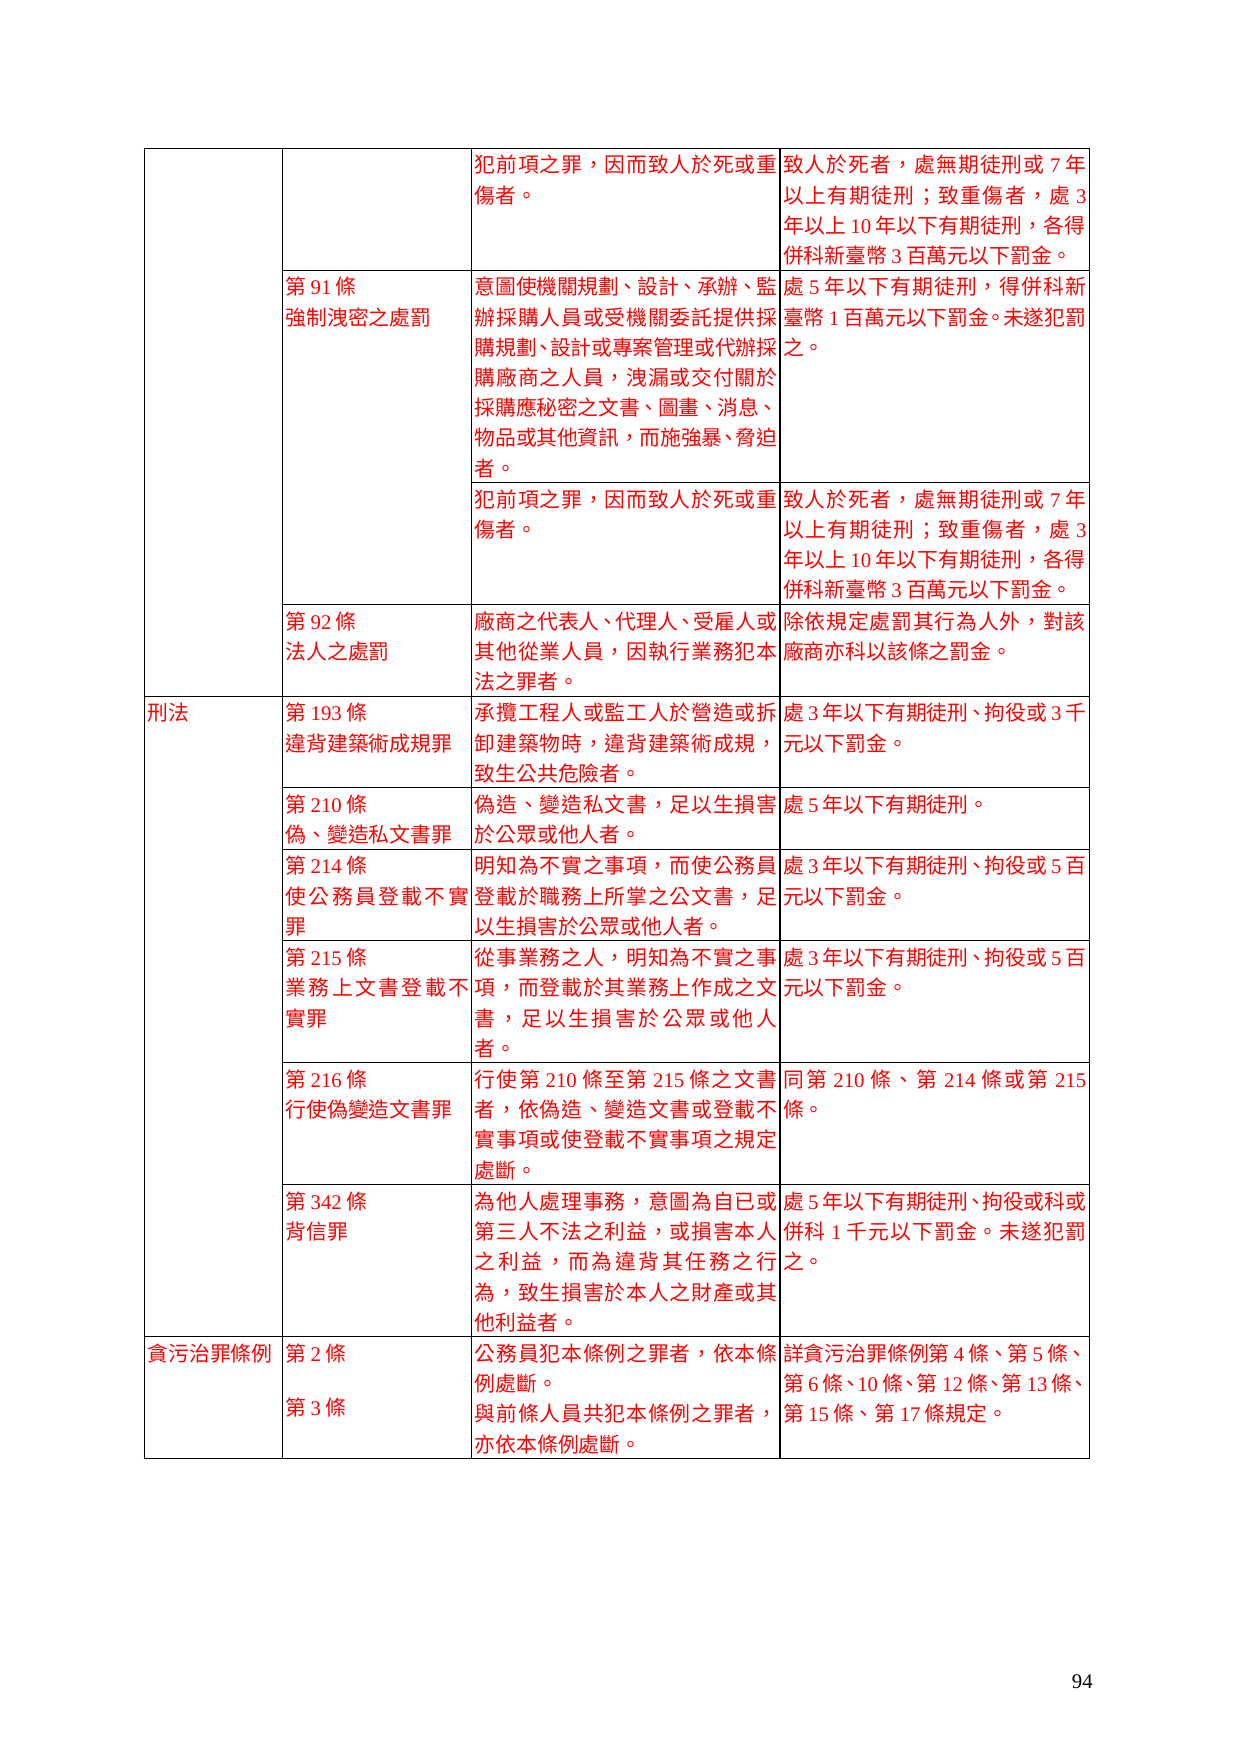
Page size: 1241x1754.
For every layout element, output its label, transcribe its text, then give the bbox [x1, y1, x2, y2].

table_cell 處3年以下有期徒刑、拘役或5百元以下罰金。 [781, 941, 1089, 1062]
table_cell 處5年以下有期徒刑。 [781, 788, 1089, 849]
table_cell 處3年以下有期徒刑、拘役或3千元以下罰金。 [781, 697, 1089, 787]
table_cell 承攬工程人或監工人於營造或拆卸建築物時，違背建築術成規，致生公共危險者。 [472, 697, 779, 787]
table_cell 處5年以下有期徒刑、拘役或科或併科1千元以下罰金。未遂犯罰之。 [781, 1185, 1089, 1336]
table_cell 行使第210條至第215條之文書者，依偽造、變造文書或登載不實事項或使登載不實事項之規定處斷。 [472, 1063, 779, 1184]
table_cell 廠商之代表人、代理人、受雇人或其他從業人員，因執行業務犯本法之罪者。 [472, 605, 779, 696]
table_cell 第2條 第3條 [283, 1337, 471, 1458]
table_cell 第342條 背信罪 [283, 1185, 471, 1336]
table_cell 第210條 偽、變造私文書罪 [283, 788, 471, 849]
table_cell 處5年以下有期徒刑，得併科新臺幣1百萬元以下罰金。未遂犯罰之。 [781, 271, 1089, 482]
table_cell 第216條 行使偽變造文書罪 [283, 1063, 471, 1184]
table_cell 第215條 業務上文書登載不實罪 [283, 941, 471, 1062]
table_cell 處3年以下有期徒刑、拘役或5百元以下罰金。 [781, 850, 1089, 940]
table_cell 致人於死者，處無期徒刑或7年以上有期徒刑；致重傷者，處3年以上10年以下有期徒刑，各得併科新臺幣3百萬元以下罰金。 [781, 149, 1089, 269]
table_cell 除依規定處罰其行為人外，對該廠商亦科以該條之罰金。 [781, 605, 1089, 696]
table_cell 公務員犯本條例之罪者，依本條例處斷。 與前條人員共犯本條例之罪者，亦依本條例處斷。 [472, 1337, 779, 1458]
table_cell [145, 149, 282, 696]
table_cell 第91條 強制洩密之處罰 [283, 271, 471, 604]
table_cell 犯前項之罪，因而致人於死或重傷者。 [472, 149, 779, 269]
table_cell 貪污治罪條例 [145, 1337, 282, 1458]
table_cell 同第210條、第214條或第215條。 [781, 1063, 1089, 1184]
table_cell 第92條 法人之處罰 [283, 605, 471, 696]
table_cell 詳貪污治罪條例第4條、第5條、第6條、10條、第12條、第13條、第15條、第17條規定。 [781, 1337, 1089, 1458]
table_cell 為他人處理事務，意圖為自已或第三人不法之利益，或損害本人之利益，而為違背其任務之行為，致生損害於本人之財產或其他利益者。 [472, 1185, 779, 1336]
table_cell 刑法 [145, 697, 282, 1336]
table_cell 偽造、變造私文書，足以生損害於公眾或他人者。 [472, 788, 779, 849]
table_cell 第214條 使公務員登載不實罪 [283, 850, 471, 940]
table_cell 犯前項之罪，因而致人於死或重傷者。 [472, 483, 779, 604]
table_cell 第193條 違背建築術成規罪 [283, 697, 471, 787]
table_cell 致人於死者，處無期徒刑或7年以上有期徒刑；致重傷者，處3年以上10年以下有期徒刑，各得併科新臺幣3百萬元以下罰金。 [781, 483, 1089, 604]
table_cell 從事業務之人，明知為不實之事項，而登載於其業務上作成之文書，足以生損害於公眾或他人者。 [472, 941, 779, 1062]
table_cell 明知為不實之事項，而使公務員登載於職務上所掌之公文書，足以生損害於公眾或他人者。 [472, 850, 779, 940]
table_cell [283, 149, 471, 269]
table_cell 意圖使機關規劃、設計、承辦、監辦採購人員或受機關委託提供採購規劃、設計或專案管理或代辦採購廠商之人員，洩漏或交付關於採購應秘密之文書、圖畫、消息、物品或其他資訊，而施強暴、脅迫者。 [472, 271, 779, 482]
